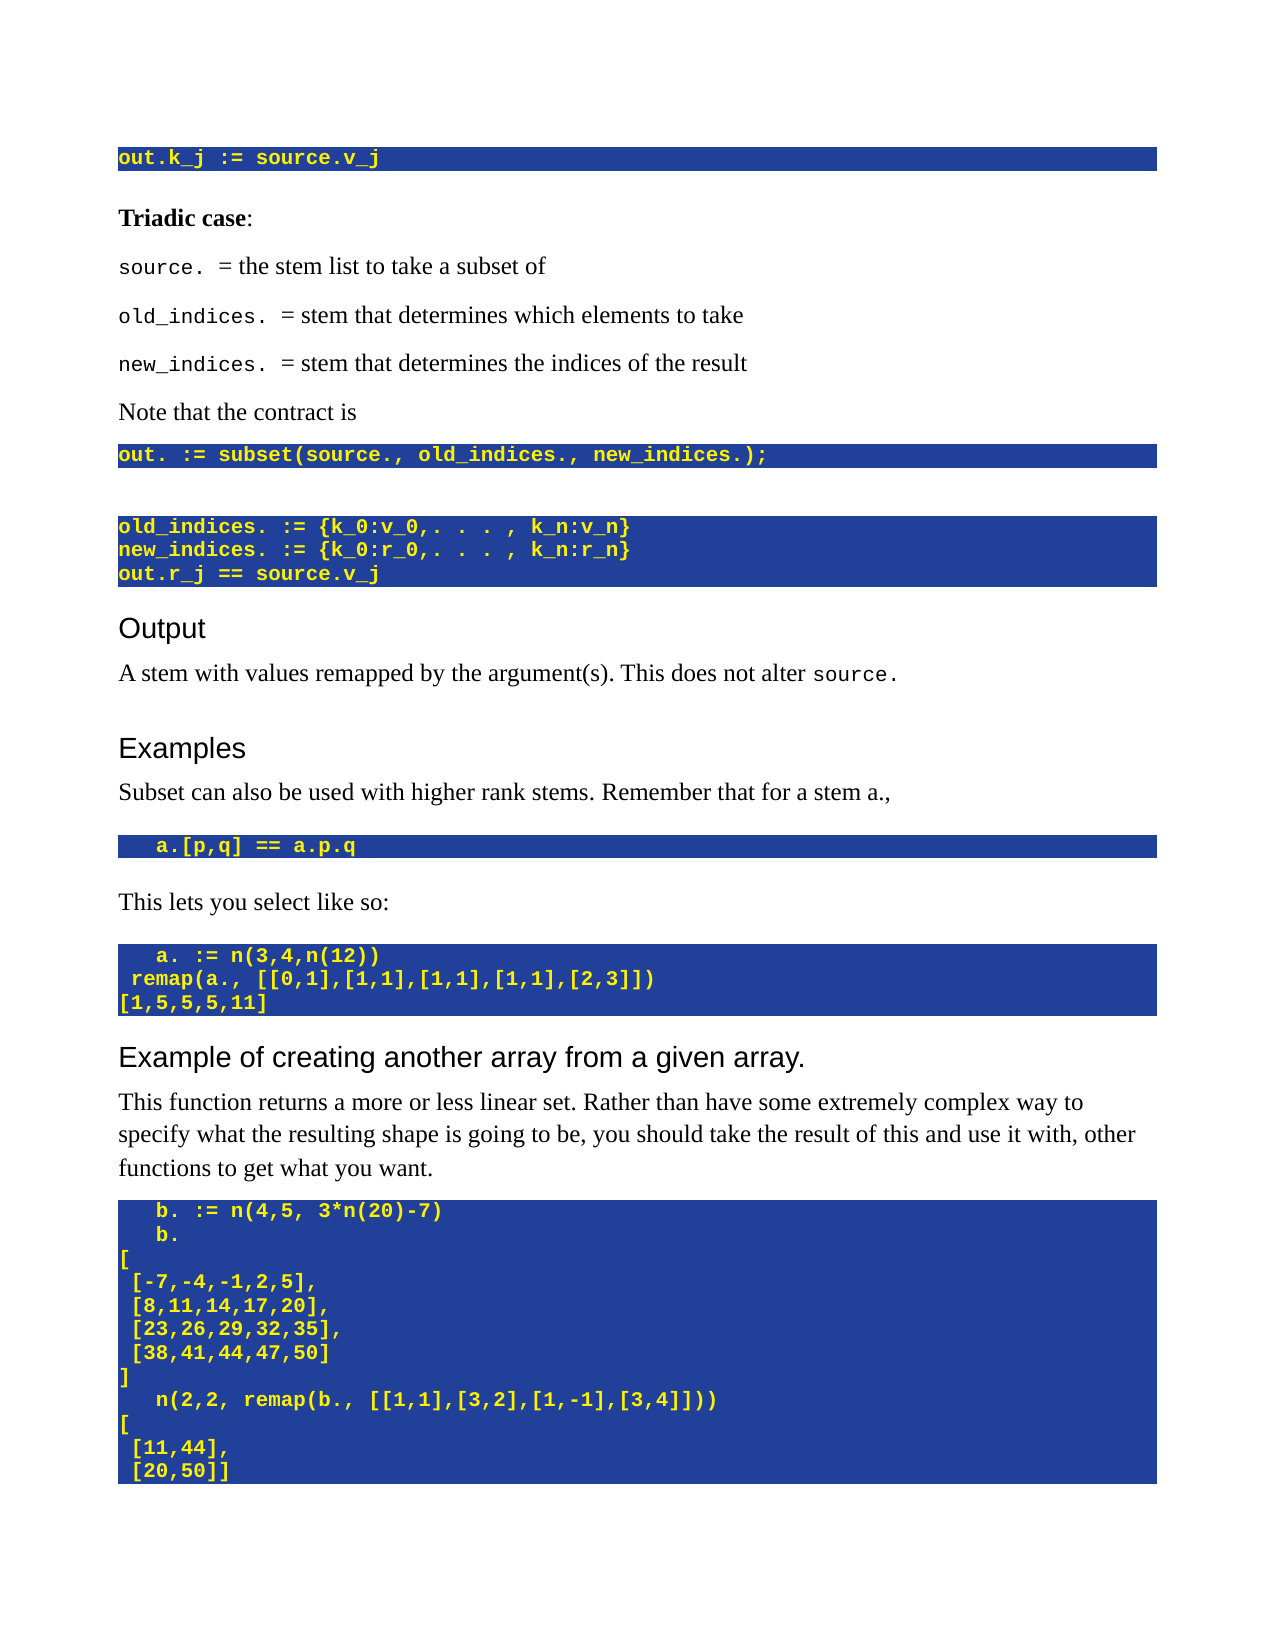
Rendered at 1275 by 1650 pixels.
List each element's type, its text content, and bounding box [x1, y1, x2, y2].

text b. := n(4,5, 3*n(20)-7) [118, 1200, 1157, 1224]
text This lets you select like so: [118, 858, 1157, 916]
text [38,41,44,47,50] [118, 1342, 1157, 1366]
text out.r_j == source.v_j [118, 563, 1157, 587]
text out.k_j := source.v_j [118, 147, 1157, 171]
text [11,44], [118, 1437, 1157, 1460]
subtitle Examples [118, 731, 1157, 765]
text A stem with values remapped by the argument(s). This does not alter source. [118, 658, 1157, 687]
text Triadic case: [118, 171, 1157, 232]
text a.[p,q] == a.p.q [118, 835, 1157, 858]
text out. := subset(source., old_indices., new_indices.); [118, 444, 1157, 468]
text [-7,-4,-1,2,5], [118, 1271, 1157, 1295]
text Note that the contract is [118, 397, 1157, 426]
text old_indices. = stem that determines which elements to take [118, 300, 1157, 329]
text b. [118, 1224, 1157, 1247]
text old_indices. := {k_0:v_0,. . . , k_n:v_n} [118, 516, 1157, 539]
text [ [118, 1413, 1157, 1437]
text [ [118, 1247, 1157, 1271]
text Subset can also be used with higher rank stems. Remember that for a stem a., [118, 777, 1157, 806]
text [20,50]] [118, 1460, 1157, 1484]
text [23,26,29,32,35], [118, 1318, 1157, 1342]
text ] [118, 1366, 1157, 1389]
text n(2,2, remap(b., [[1,1],[3,2],[1,-1],[3,4]])) [118, 1389, 1157, 1413]
text new_indices. := {k_0:r_0,. . . , k_n:r_n} [118, 539, 1157, 563]
text This function returns a more or less linear set. Rather than have some extremely complex way to specify what the resulting shape is going to be, you should take the result of this and use it with, other functions to get what you want. [118, 1087, 1157, 1181]
subtitle Example of creating another array from a given array. [118, 1041, 1157, 1074]
subtitle Output [118, 612, 1157, 645]
text new_indices. = stem that determines the indices of the result [118, 348, 1157, 378]
text [8,11,14,17,20], [118, 1295, 1157, 1318]
text source. = the stem list to take a subset of [118, 251, 1157, 281]
text a. := n(3,4,n(12)) remap(a., [[0,1],[1,1],[1,1],[1,1],[2,3]]) [1,5,5,5,11] [118, 944, 1157, 1016]
